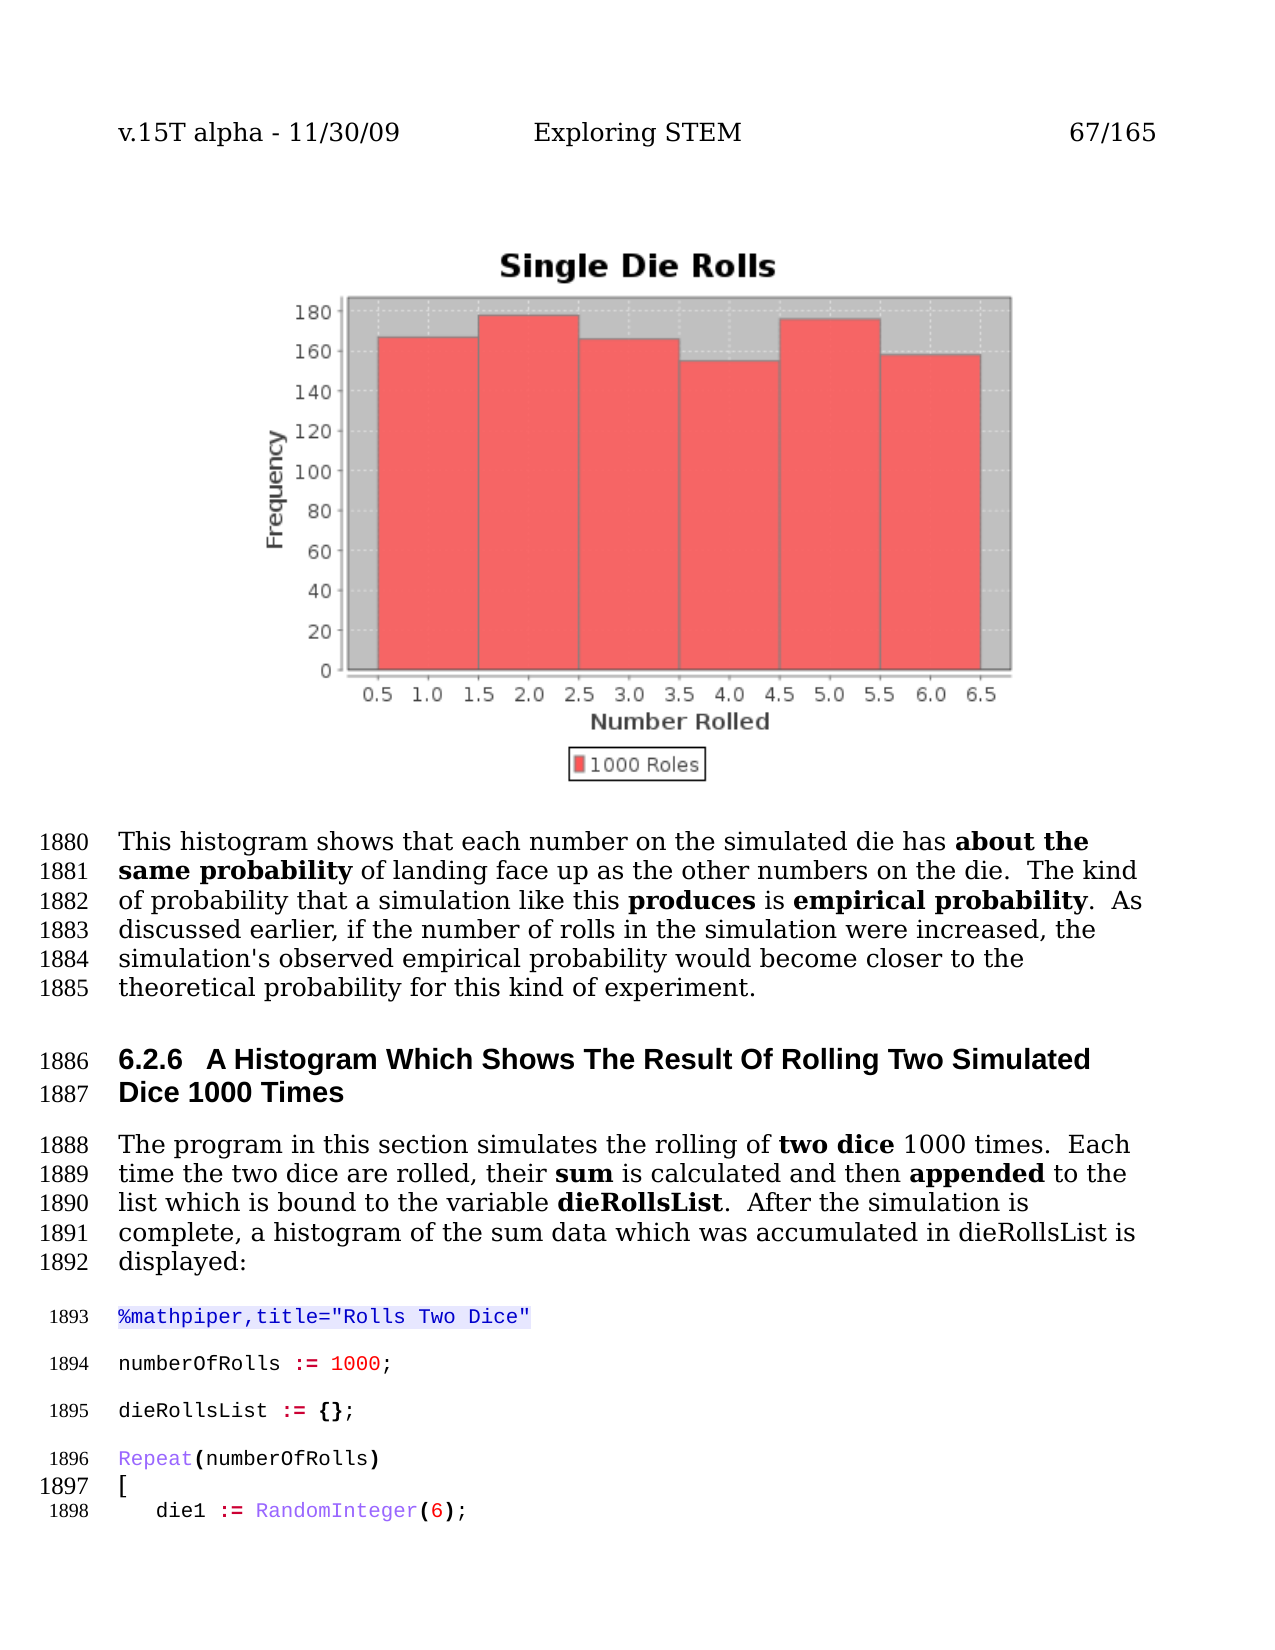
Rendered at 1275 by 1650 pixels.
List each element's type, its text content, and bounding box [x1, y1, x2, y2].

text Repeat(numberOfRolls) [118, 1448, 1157, 1471]
text numberOfRolls := 1000; [118, 1353, 1157, 1377]
text dieRollsList := {}; [118, 1400, 1157, 1424]
text This histogram shows that each number on the simulated die has about the same probability of landing face up as the other numbers on the die. The kind of probability that a simulation like this produces is empirical probability. As discussed earlier, if the number of rolls in the simulation were increased, the simulation's observed empirical probability would become closer to the theoretical probability for this kind of experiment. [118, 827, 1157, 1003]
text The program in this section simulates the rolling of two dice 1000 times. Each time the two dice are rolled, their sum is calculated and then appended to the list which is bound to the variable dieRollsList. After the simulation is complete, a histogram of the sum data which was accumulated in dieRollsList is displayed: [118, 1130, 1157, 1276]
text die1 := RandomInteger(6); [118, 1501, 1157, 1524]
subtitle A Histogram Which Shows The Result Of Rolling Two Simulated Dice 1000 Times [118, 1042, 1157, 1109]
text [ [118, 1471, 1157, 1501]
text %mathpiper,title="Rolls Two Dice" [118, 1306, 1157, 1329]
picture [245, 246, 1030, 783]
